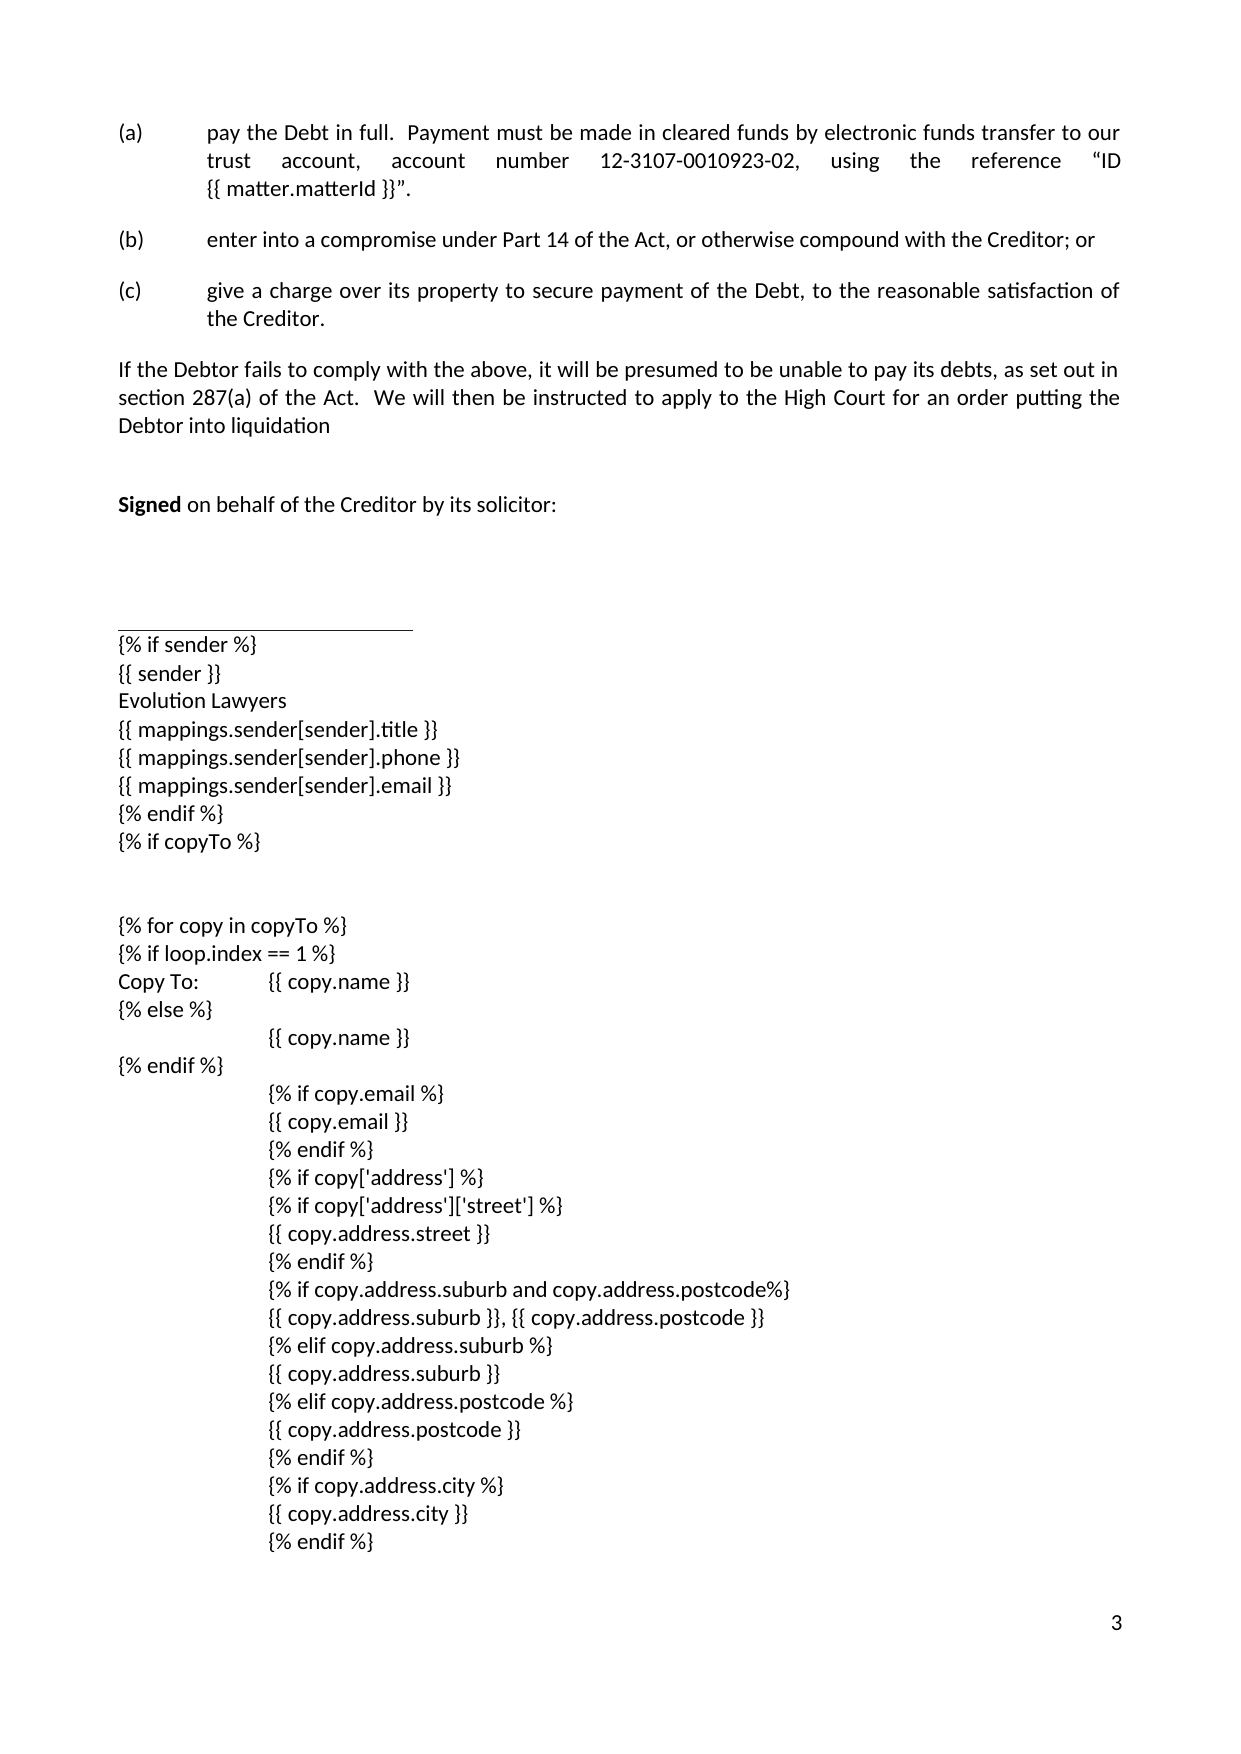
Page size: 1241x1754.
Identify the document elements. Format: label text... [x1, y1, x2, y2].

text {% if copy['address']['street'] %} [118, 1191, 1122, 1219]
text {{ copy.name }} [118, 1023, 1122, 1051]
text {% if copy.address.suburb and copy.address.postcode%} [118, 1275, 1122, 1303]
list pay the Debt in full. Payment must be made in cleared funds by electronic funds transfer to our trust account, account number 12-3107-0010923-02, using the reference “ID {{ matter.matterId }}”. [118, 118, 1122, 202]
text {% elif copy.address.suburb %} [118, 1331, 1122, 1359]
text {{ copy.email }} [118, 1107, 1122, 1135]
table_header Signed on behalf of the Creditor by its solicitor: {% if sender %} {{ sender }} Evolution Lawyers {{ mappings.sender[sender].title }} {{ mappings.sender[sender].phone }} {{ mappings.sender[sender].email }} {% endif %} [118, 462, 1122, 827]
text {% endif %} [118, 1247, 1122, 1275]
text {% endif %} [118, 1443, 1122, 1471]
text {% endif %} [118, 1135, 1122, 1163]
text {% if copy.email %} [118, 1079, 1122, 1107]
text {% for copy in copyTo %} [118, 911, 1122, 939]
list give a charge over its property to secure payment of the Debt, to the reasonable satisfaction of the Creditor. [118, 276, 1122, 332]
list enter into a compromise under Part 14 of the Act, or otherwise compound with the Creditor; or [118, 225, 1122, 253]
text {% if copy['address'] %} [118, 1163, 1122, 1191]
text {{ copy.address.city }} [118, 1499, 1122, 1527]
text {{ copy.address.suburb }} [118, 1359, 1122, 1387]
text {% else %} [118, 995, 1122, 1023]
text {{ copy.address.suburb }}, {{ copy.address.postcode }} [118, 1303, 1122, 1331]
text {% if copy.address.city %} [118, 1471, 1122, 1499]
text {{ copy.address.postcode }} [118, 1415, 1122, 1443]
text If the Debtor fails to comply with the above, it will be presumed to be unable to pay its debts, as set out in section 287(a) of the Act. We will then be instructed to apply to the High Court for an order putting the Debtor into liquidation [118, 355, 1122, 439]
text {% endif %} [118, 1051, 1122, 1079]
text Copy To: {{ copy.name }} [118, 967, 1122, 995]
text {{ copy.address.street }} [118, 1219, 1122, 1247]
text {% if loop.index == 1 %} [118, 939, 1122, 967]
text {% endif %} [118, 1527, 1122, 1555]
text {% elif copy.address.postcode %} [118, 1387, 1122, 1415]
text {% if copyTo %} [118, 827, 1122, 855]
